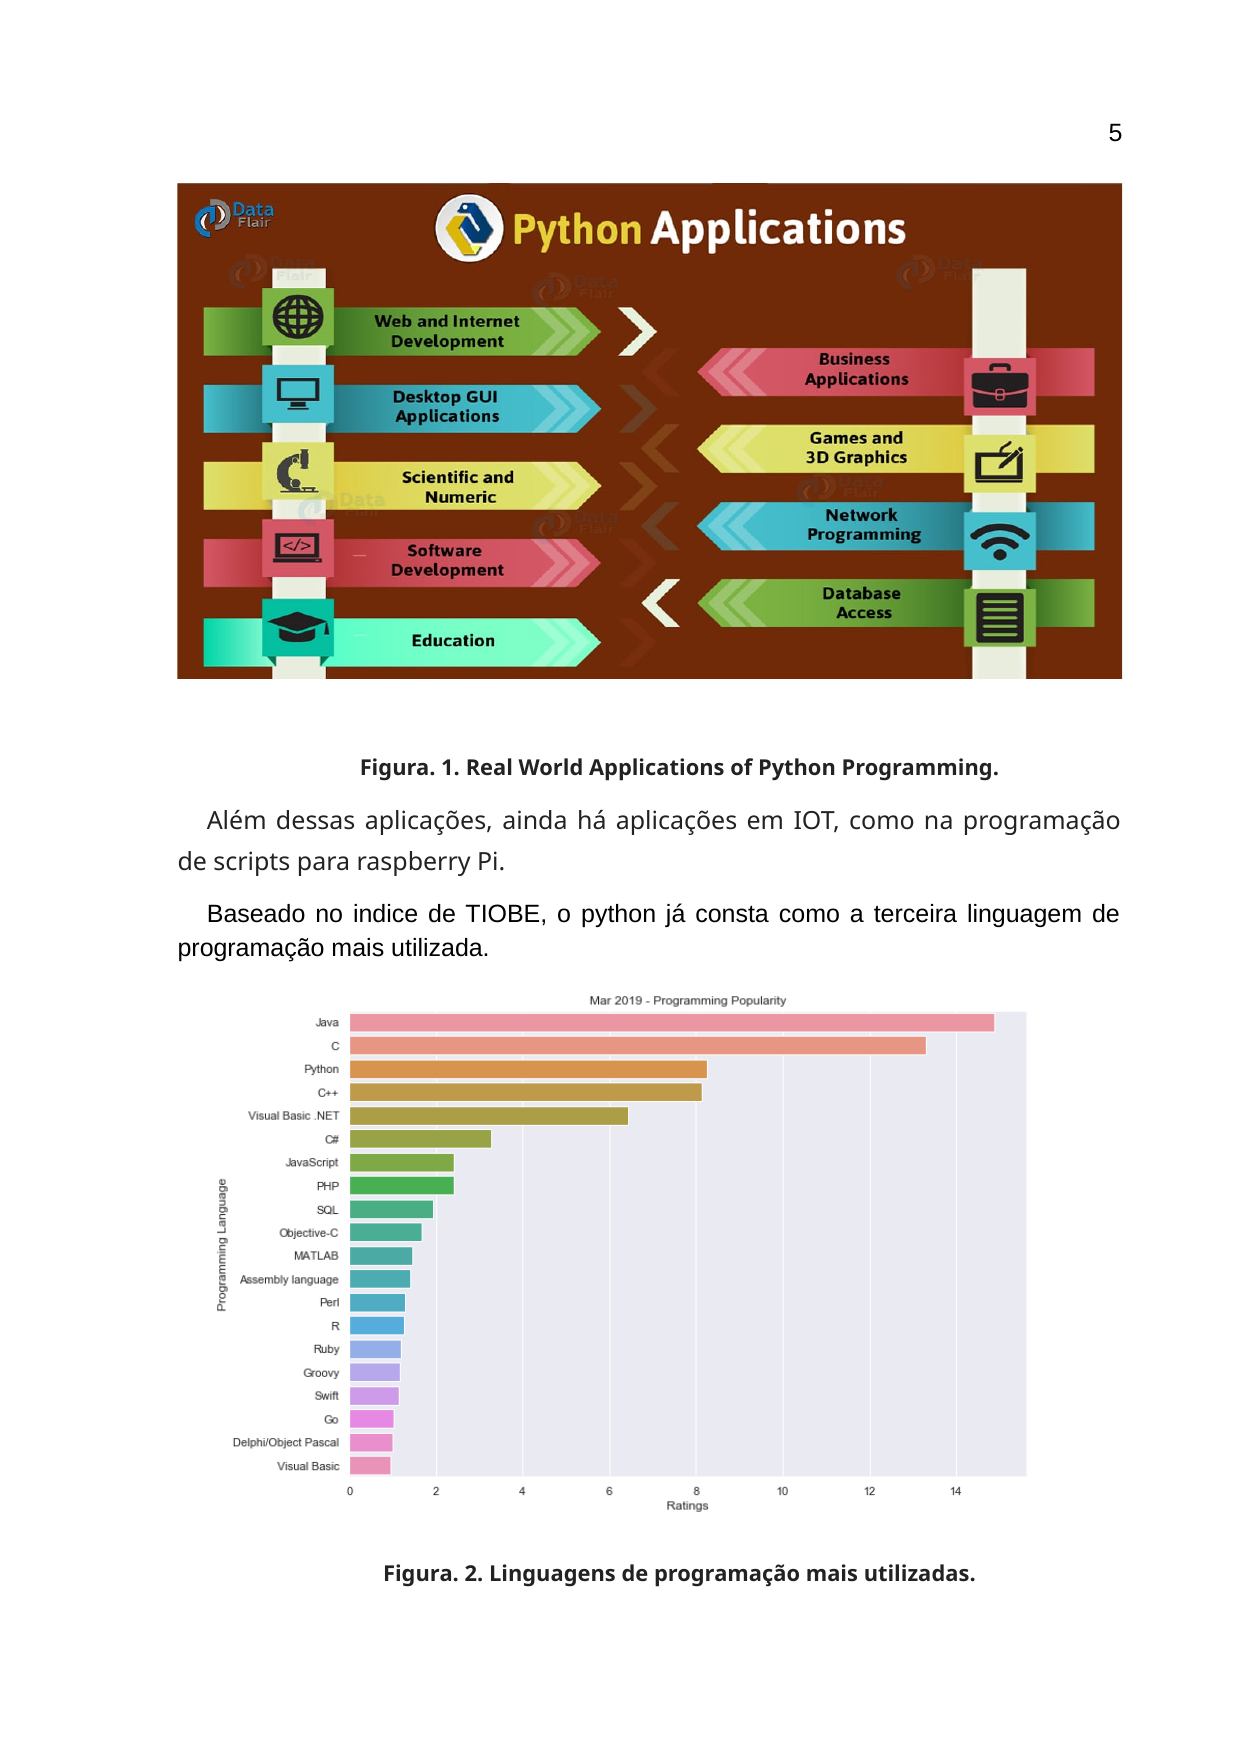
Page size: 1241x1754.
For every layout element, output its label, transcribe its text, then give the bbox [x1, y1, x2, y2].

picture [177, 183, 1123, 679]
text Além dessas aplicações, ainda há aplicações em IOT, como na programação de scripts para raspberry Pi. [177, 803, 1122, 878]
text Baseado no indice de TIOBE, o python já consta como a terceira linguagem de programação mais utilizada. [177, 899, 1122, 962]
text Figura. 2. Linguagens de programação mais utilizadas. [177, 1519, 1122, 1588]
picture [211, 989, 1040, 1519]
text Figura. 1. Real World Applications of Python Programming. [177, 752, 1122, 782]
